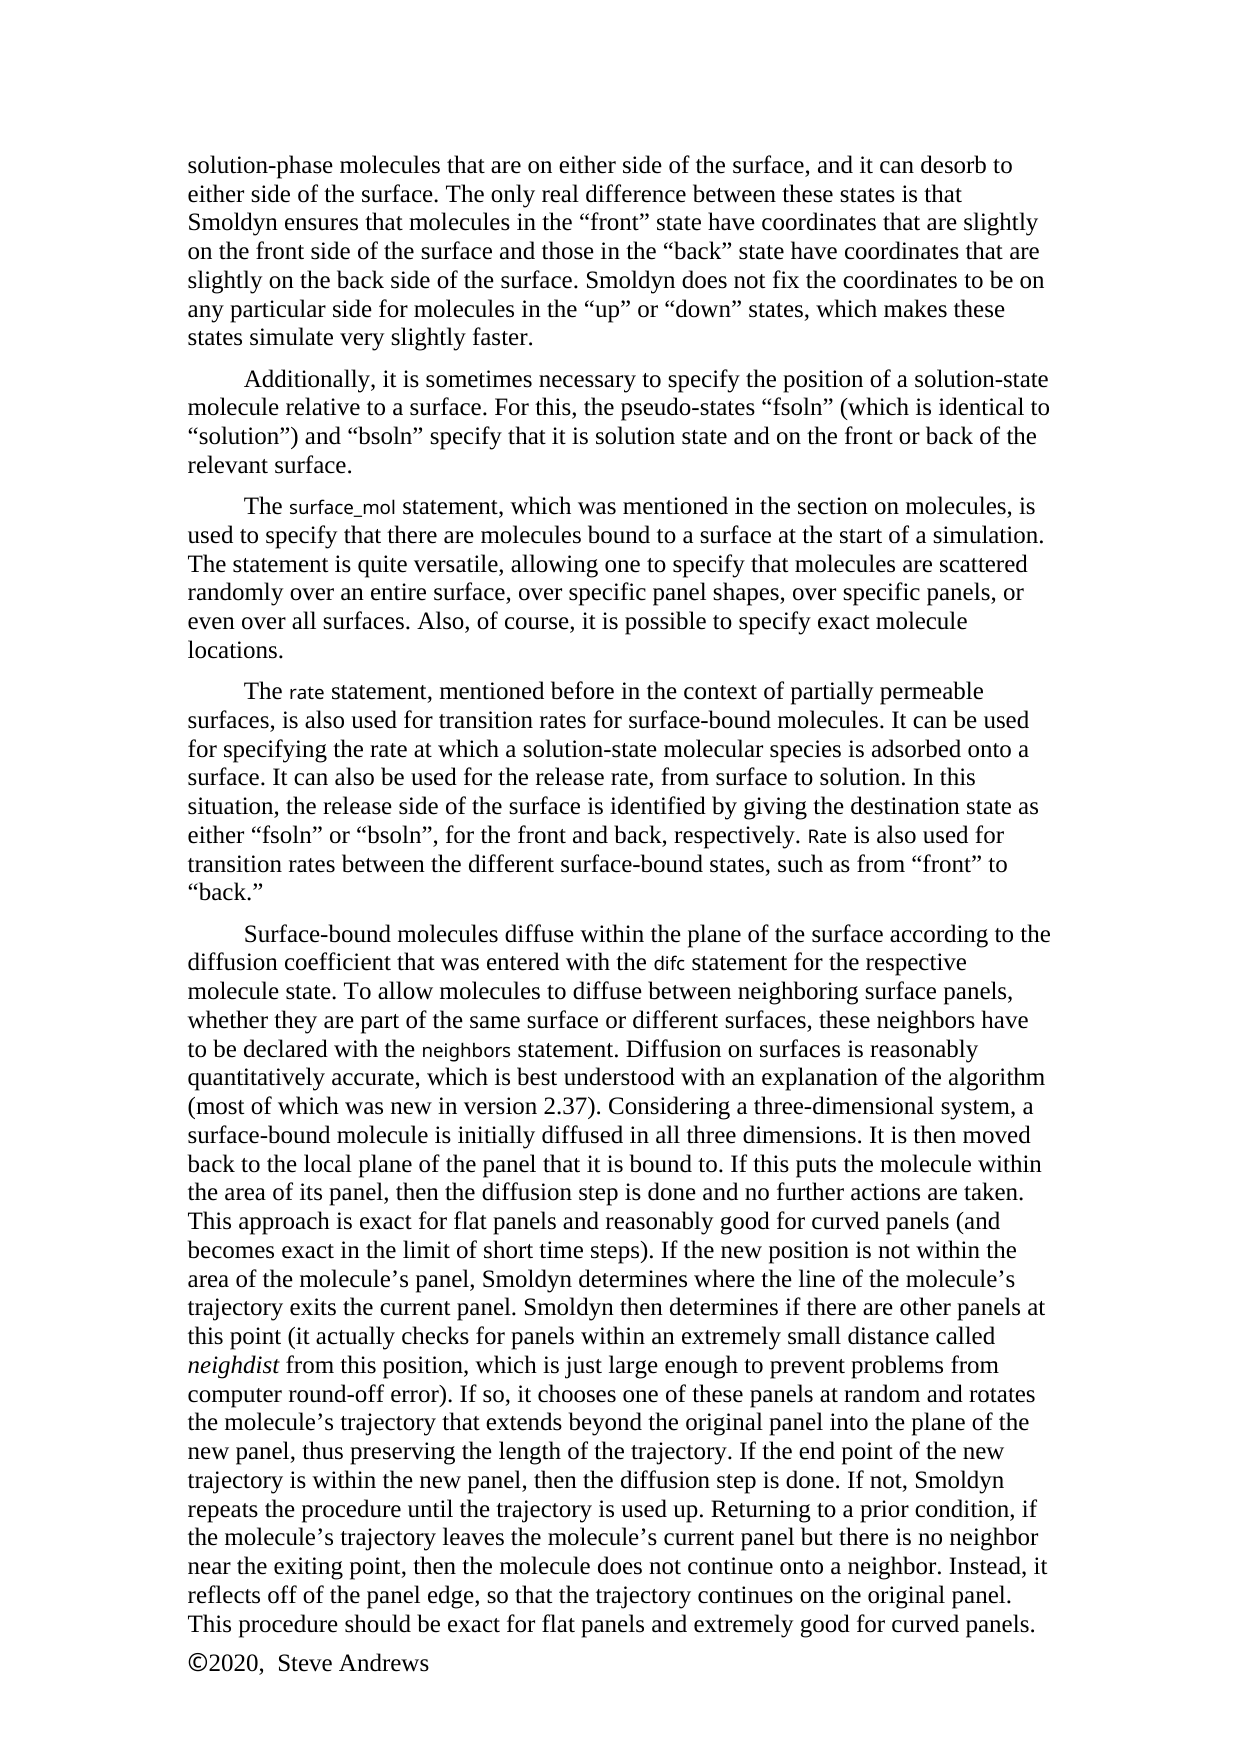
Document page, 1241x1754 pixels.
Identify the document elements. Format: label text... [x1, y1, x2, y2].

text Surface-bound molecules diffuse within the plane of the surface according to the diffusion coefficient that was entered with the difc statement for the respective molecule state. To allow molecules to diffuse between neighboring surface panels, whether they are part of the same surface or different surfaces, these neighbors have to be declared with the neighbors statement. Diffusion on surfaces is reasonably quantitatively accurate, which is best understood with an explanation of the algorithm (most of which was new in version 2.37). Considering a three-dimensional system, a surface-bound molecule is initially diffused in all three dimensions. It is then moved back to the local plane of the panel that it is bound to. If this puts the molecule within the area of its panel, then the diffusion step is done and no further actions are taken. This approach is exact for flat panels and reasonably good for curved panels (and becomes exact in the limit of short time steps). If the new position is not within the area of the molecule’s panel, Smoldyn determines where the line of the molecule’s trajectory exits the current panel. Smoldyn then determines if there are other panels at this point (it actually checks for panels within an extremely small distance called neighdist from this position, which is just large enough to prevent problems from computer round-off error). If so, it chooses one of these panels at random and rotates the molecule’s trajectory that extends beyond the original panel into the plane of the new panel, thus preserving the length of the trajectory. If the end point of the new trajectory is within the new panel, then the diffusion step is done. If not, Smoldyn repeats the procedure until the trajectory is used up. Returning to a prior condition, if the molecule’s trajectory leaves the molecule’s current panel but there is no neighbor near the exiting point, then the molecule does not continue onto a neighbor. Instead, it reflects off of the panel edge, so that the trajectory continues on the original panel. This procedure should be exact for flat panels and extremely good for curved panels. [187, 919, 1053, 1637]
text solution-phase molecules that are on either side of the surface, and it can desorb to either side of the surface. The only real difference between these states is that Smoldyn ensures that molecules in the “front” state have coordinates that are slightly on the front side of the surface and those in the “back” state have coordinates that are slightly on the back side of the surface. Smoldyn does not fix the coordinates to be on any particular side for molecules in the “up” or “down” states, which makes these states simulate very slightly faster. [187, 150, 1053, 351]
text The surface_mol statement, which was mentioned in the section on molecules, is used to specify that there are molecules bound to a surface at the start of a simulation. The statement is quite versatile, allowing one to specify that molecules are scattered randomly over an entire surface, over specific panel shapes, over specific panels, or even over all surfaces. Also, of course, it is possible to specify exact molecule locations. [187, 491, 1053, 664]
text Additionally, it is sometimes necessary to specify the position of a solution-state molecule relative to a surface. For this, the pseudo-states “fsoln” (which is identical to “solution”) and “bsoln” specify that it is solution state and on the front or back of the relevant surface. [187, 364, 1053, 479]
text The rate statement, mentioned before in the context of partially permeable surfaces, is also used for transition rates for surface-bound molecules. It can be used for specifying the rate at which a solution-state molecular species is adsorbed onto a surface. It can also be used for the release rate, from surface to solution. In this situation, the release side of the surface is identified by giving the destination state as either “fsoln” or “bsoln”, for the front and back, respectively. Rate is also used for transition rates between the different surface-bound states, such as from “front” to “back.” [187, 676, 1053, 906]
